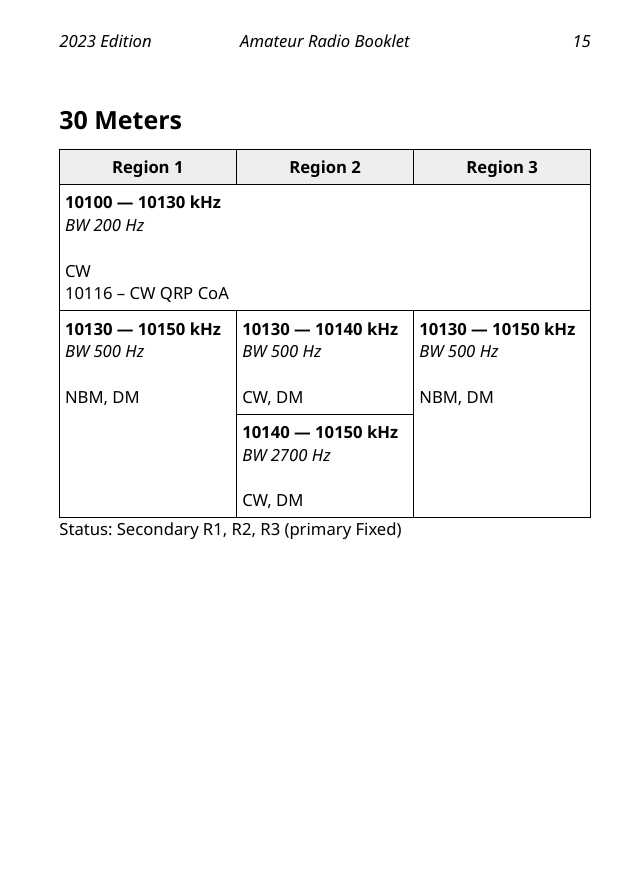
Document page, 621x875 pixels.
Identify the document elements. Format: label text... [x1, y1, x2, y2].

subtitle 30 Meters [59, 102, 591, 137]
table_header Region 1 [60, 150, 236, 184]
table_header Region 2 [237, 150, 413, 184]
table_cell 10130 — 10150 kHz BW 500 Hz NBM, DM [414, 311, 590, 517]
table_cell 10100 — 10130 kHz BW 200 Hz CW 10116 – CW QRP CoA [60, 185, 590, 310]
text Status: Secondary R1, R2, R3 (primary Fixed) [59, 518, 591, 541]
table_header Region 3 [414, 150, 590, 184]
table_cell 10140 — 10150 kHz BW 2700 Hz CW, DM [237, 415, 413, 517]
table_cell 10130 — 10150 kHz BW 500 Hz NBM, DM [60, 311, 236, 517]
table_cell 10130 — 10140 kHz BW 500 Hz CW, DM [237, 311, 413, 414]
